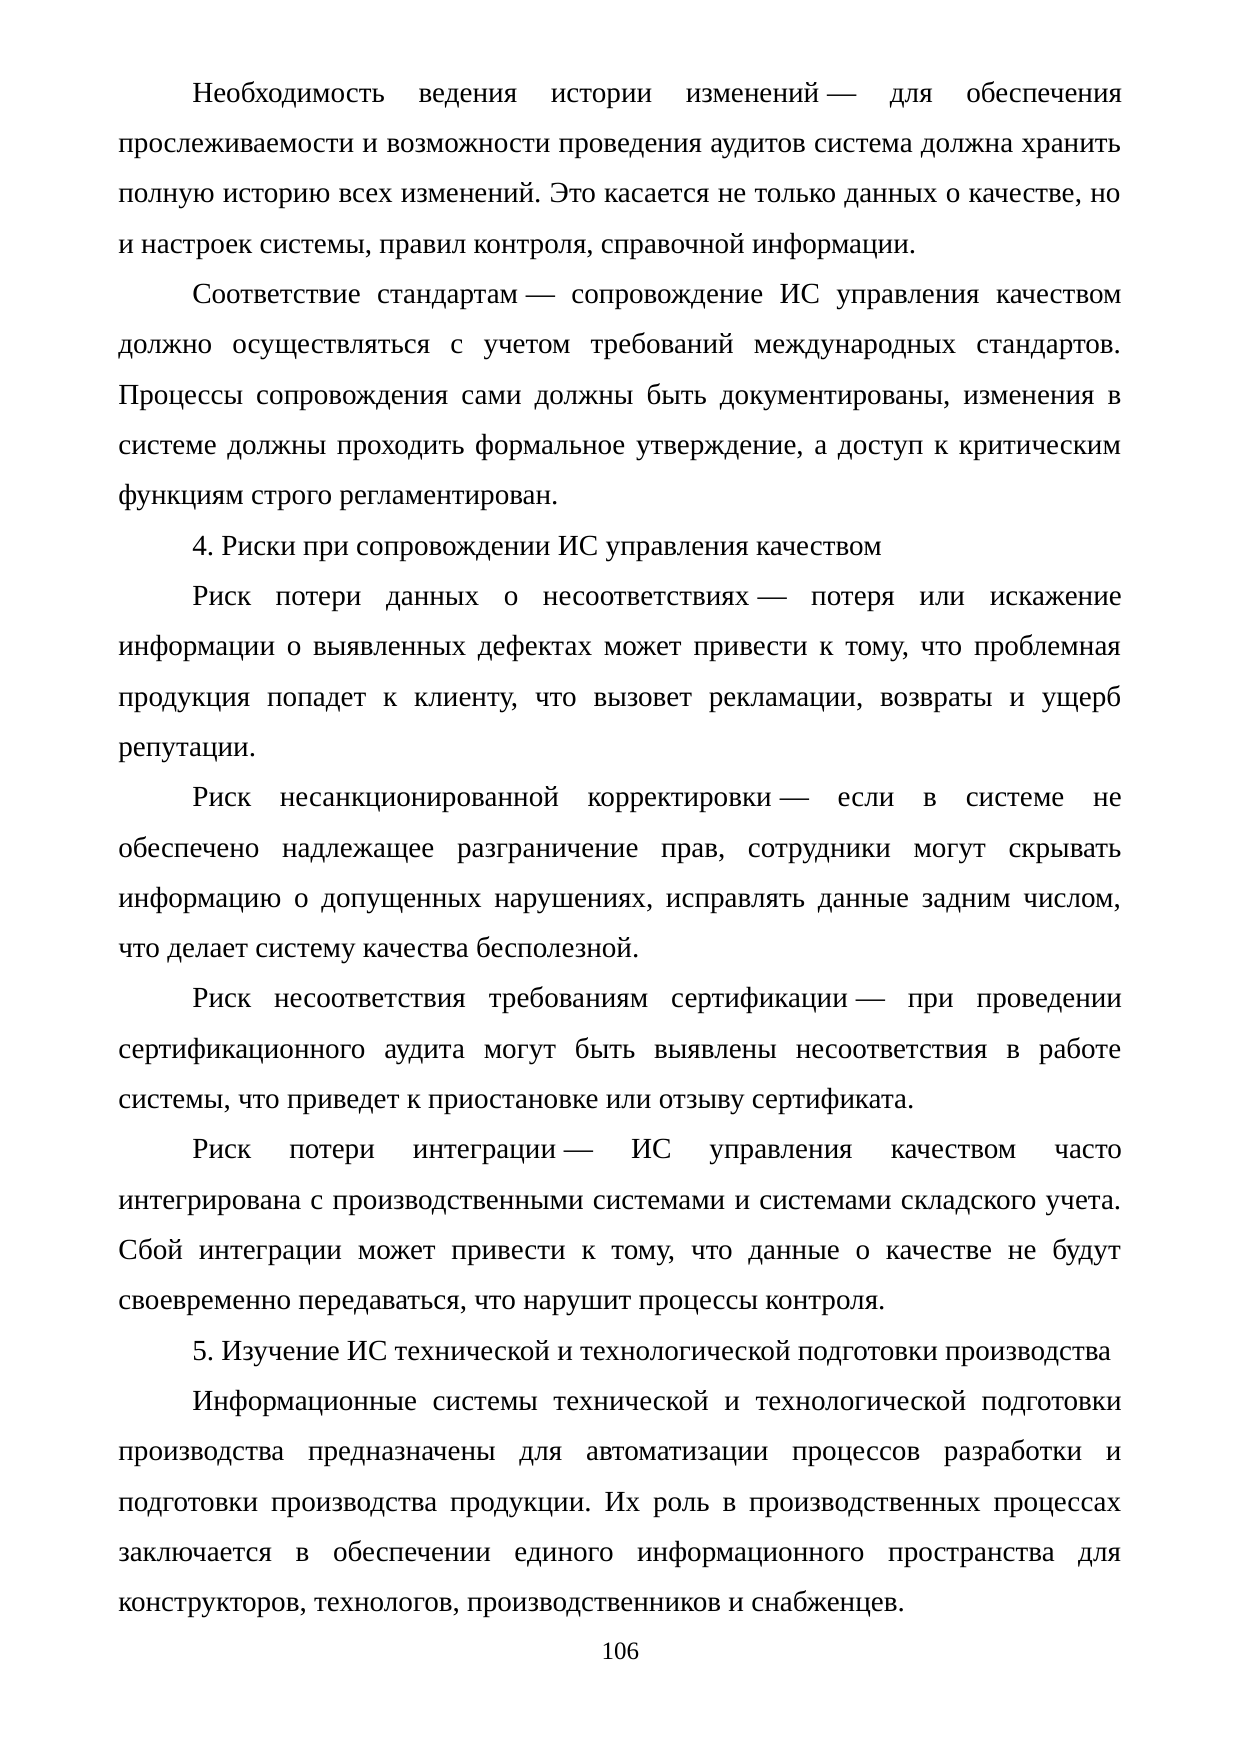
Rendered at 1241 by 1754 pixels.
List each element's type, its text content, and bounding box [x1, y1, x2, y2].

text Соответствие стандартам — сопровождение ИС управления качеством должно осуществляться с учетом требований международных стандартов. Процессы сопровождения сами должны быть документированы, изменения в системе должны проходить формальное утверждение, а доступ к критическим функциям строго регламентирован. [118, 276, 1122, 511]
text Информационные системы технической и технологической подготовки производства предназначены для автоматизации процессов разработки и подготовки производства продукции. Их роль в производственных процессах заключается в обеспечении единого информационного пространства для конструкторов, технологов, производственников и снабженцев. [118, 1383, 1122, 1618]
text Необходимость ведения истории изменений — для обеспечения прослеживаемости и возможности проведения аудитов система должна хранить полную историю всех изменений. Это касается не только данных о качестве, но и настроек системы, правил контроля, справочной информации. [118, 75, 1122, 259]
text Риск несанкционированной корректировки — если в системе не обеспечено надлежащее разграничение прав, сотрудники могут скрывать информацию о допущенных нарушениях, исправлять данные задним числом, что делает систему качества бесполезной. [118, 779, 1122, 964]
text Риск потери интеграции — ИС управления качеством часто интегрирована с производственными системами и системами складского учета. Сбой интеграции может привести к тому, что данные о качестве не будут своевременно передаваться, что нарушит процессы контроля. [118, 1132, 1122, 1316]
text 5. Изучение ИС технической и технологической подготовки производства [118, 1333, 1122, 1366]
text 4. Риски при сопровождении ИС управления качеством [118, 528, 1122, 561]
text Риск несоответствия требованиям сертификации — при проведении сертификационного аудита могут быть выявлены несоответствия в работе системы, что приведет к приостановке или отзыву сертификата. [118, 981, 1122, 1115]
text Риск потери данных о несоответствиях — потеря или искажение информации о выявленных дефектах может привести к тому, что проблемная продукция попадет к клиенту, что вызовет рекламации, возвраты и ущерб репутации. [118, 578, 1122, 763]
